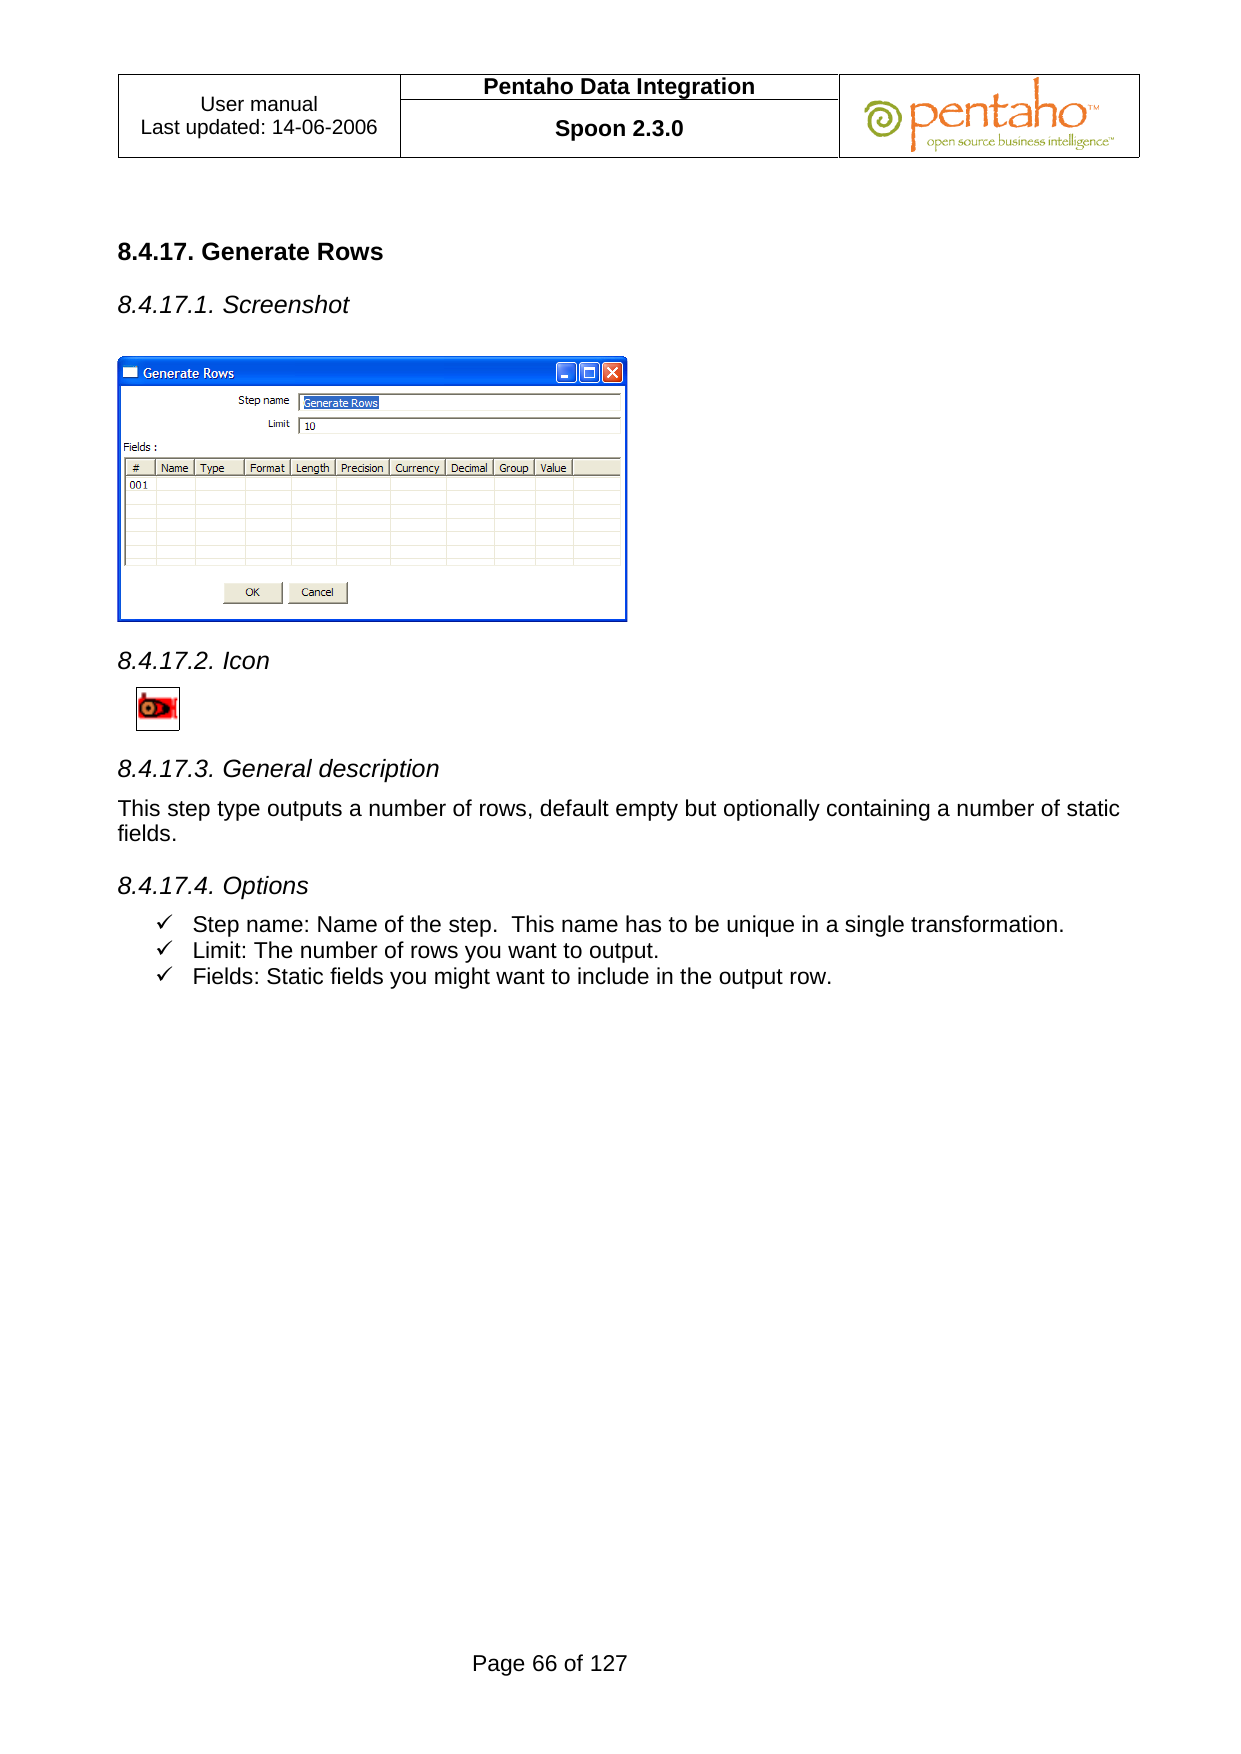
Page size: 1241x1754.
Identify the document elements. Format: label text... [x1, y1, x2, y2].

subtitle Options [117, 871, 1137, 899]
subtitle General description [117, 755, 1137, 783]
picture [117, 356, 628, 622]
list Limit: The number of rows you want to output. [155, 938, 1137, 963]
list Step name: Name of the step. This name has to be unique in a single transformation. [155, 912, 1137, 938]
list Fields: Static fields you might want to include in the output row. [155, 963, 1137, 989]
subtitle Generate Rows [117, 238, 1137, 266]
subtitle Screenshot [117, 291, 1137, 319]
subtitle Icon [117, 646, 1137, 674]
text This step type outputs a number of rows, default empty but optionally containing a number of static fields. [117, 795, 1137, 846]
